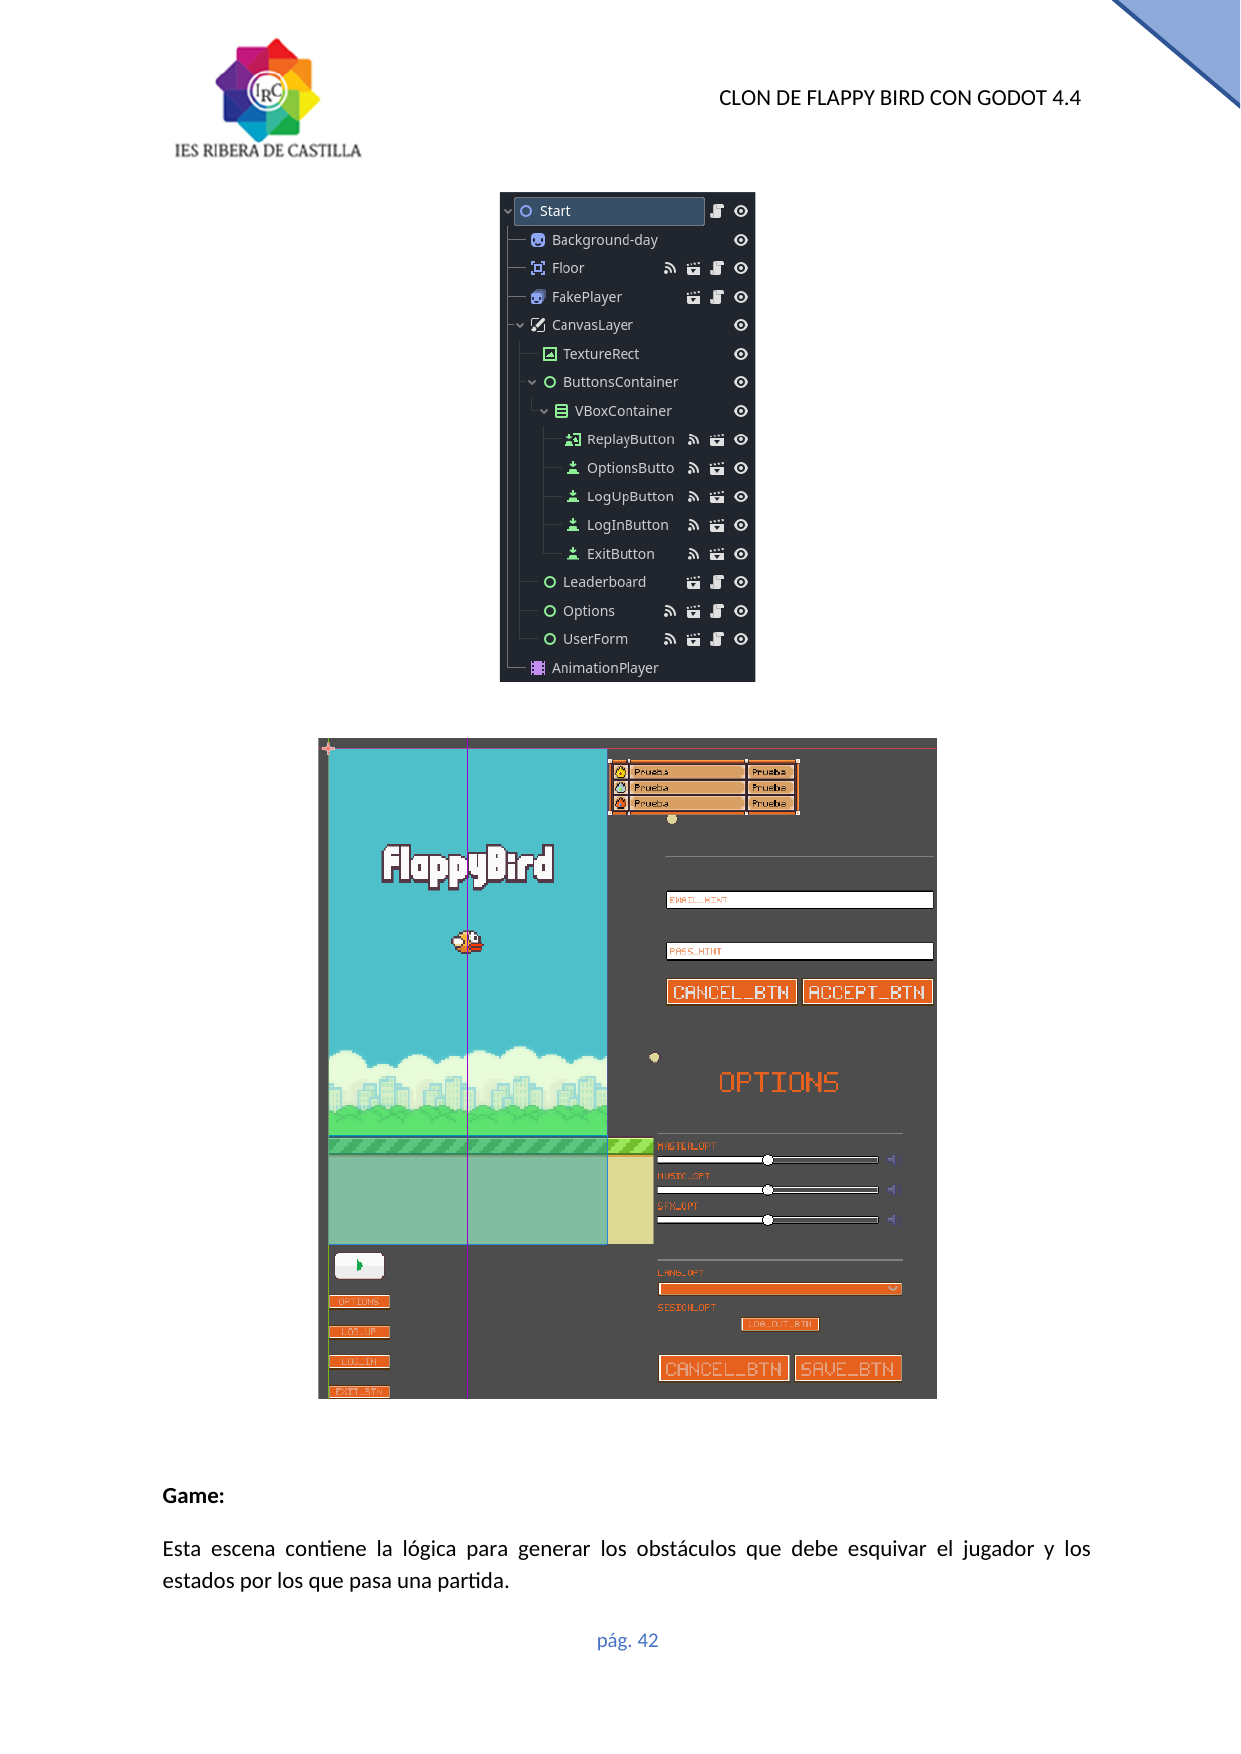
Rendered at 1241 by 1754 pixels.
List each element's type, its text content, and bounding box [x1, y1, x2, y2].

picture [173, 29, 366, 164]
picture [499, 192, 756, 682]
text Game: [162, 1481, 1093, 1509]
text Esta escena contiene la lógica para generar los obstáculos que debe esquivar el jugador y los estados por los que pasa una partida. [162, 1534, 1093, 1594]
picture [318, 738, 937, 1399]
